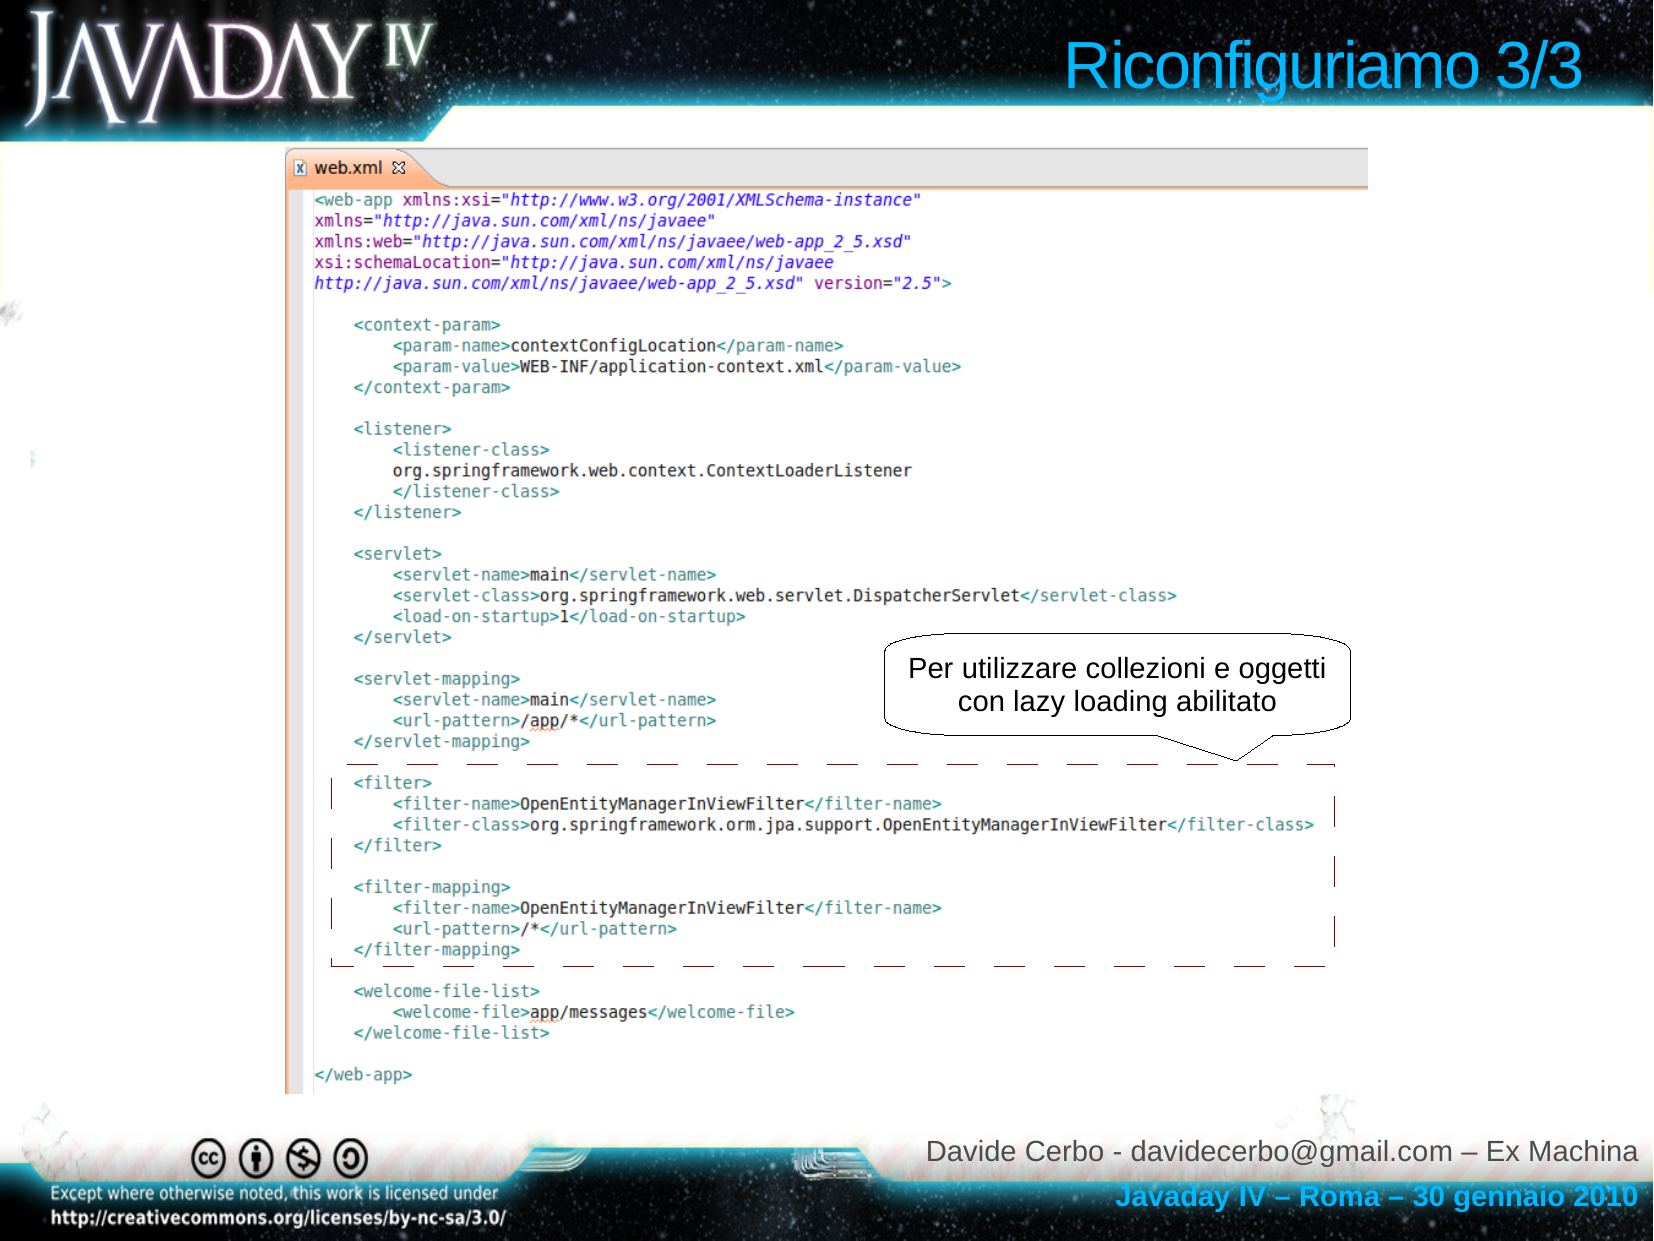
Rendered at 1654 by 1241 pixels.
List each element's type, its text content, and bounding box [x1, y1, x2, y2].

text_box Per utilizzare collezioni e oggetti con lazy loading abilitato [884, 633, 1351, 761]
title Riconfiguriamo 3/3 [108, 0, 1585, 169]
picture [0, 0, 1653, 1241]
